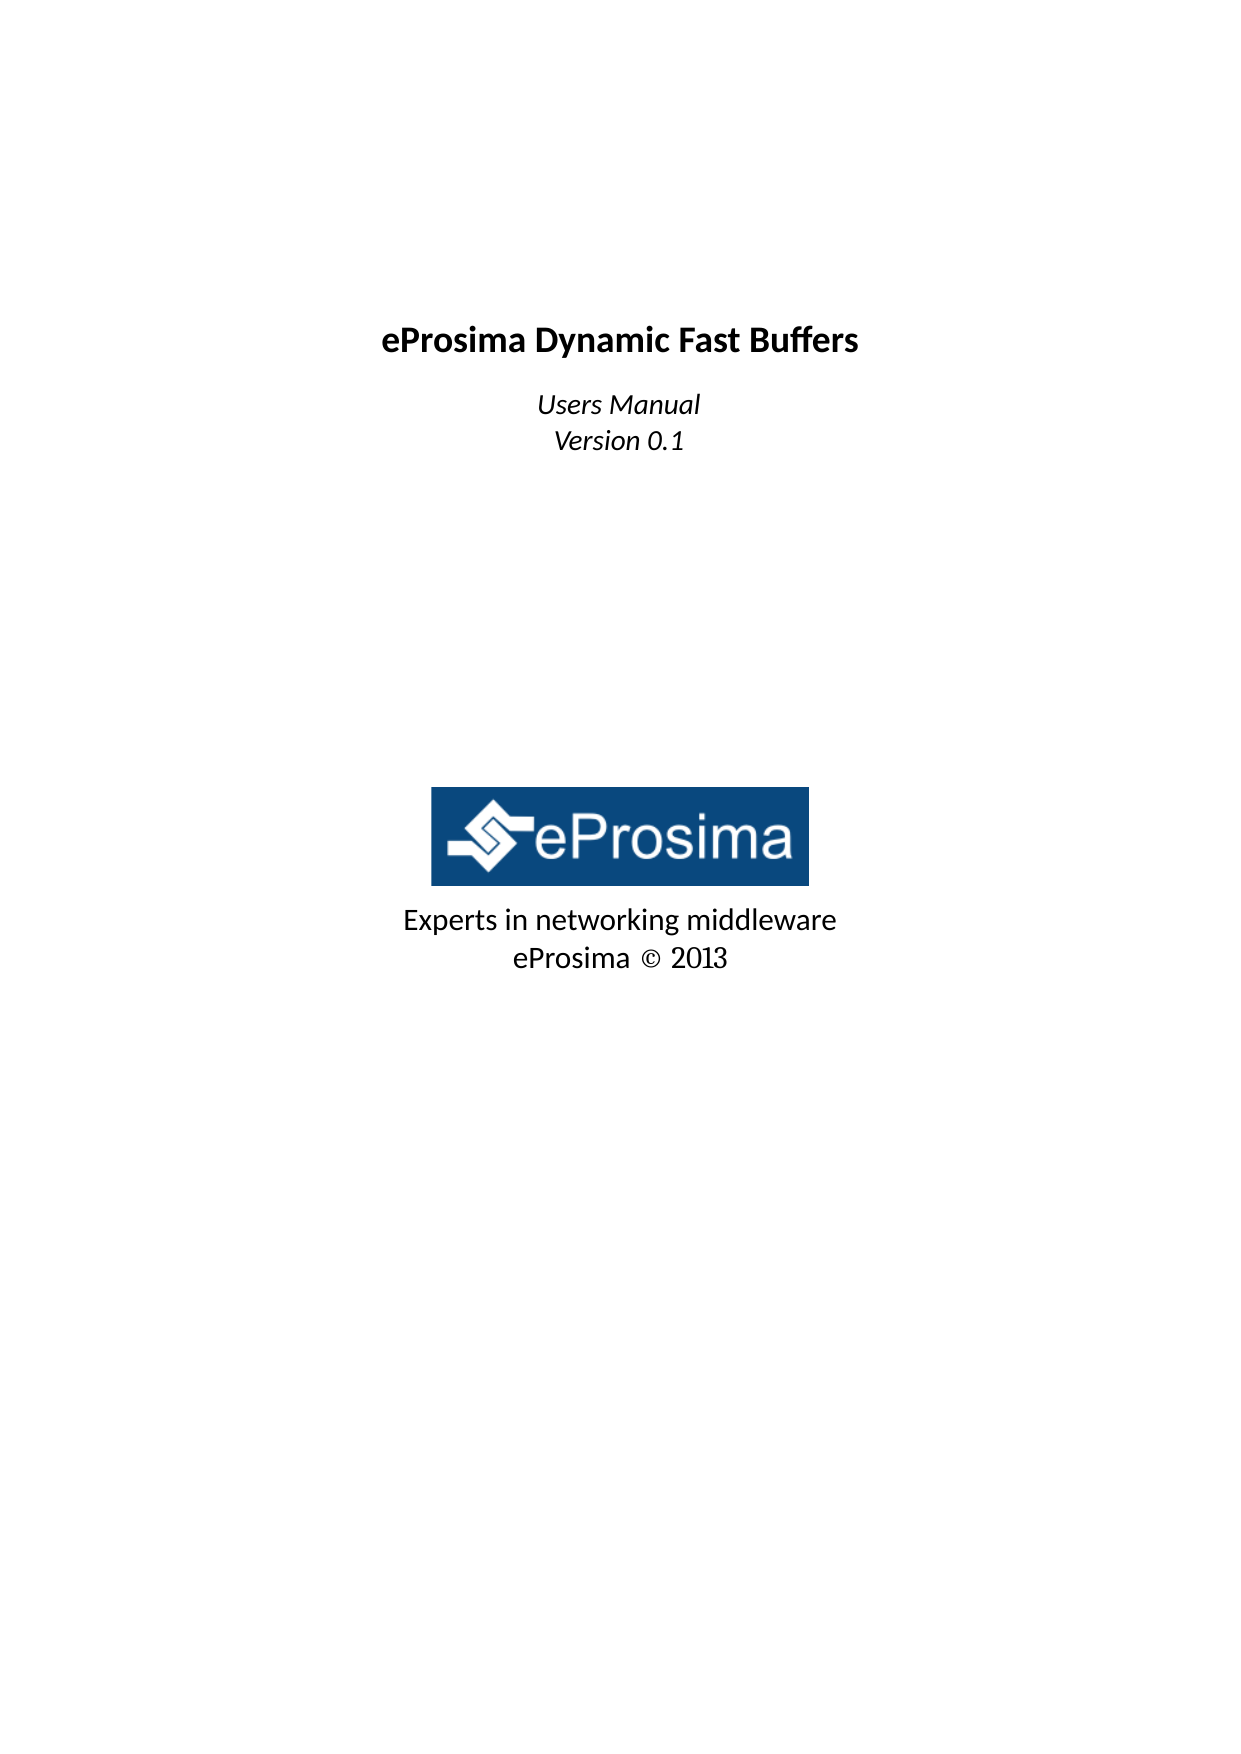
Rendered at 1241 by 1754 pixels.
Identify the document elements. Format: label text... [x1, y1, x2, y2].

picture [431, 787, 809, 886]
text Experts in networking middleware eProsima © 2013 [118, 900, 1122, 977]
subtitle Users Manual Version 0.1 [118, 386, 1122, 458]
title eProsima Dynamic Fast Buffers [118, 316, 1122, 361]
